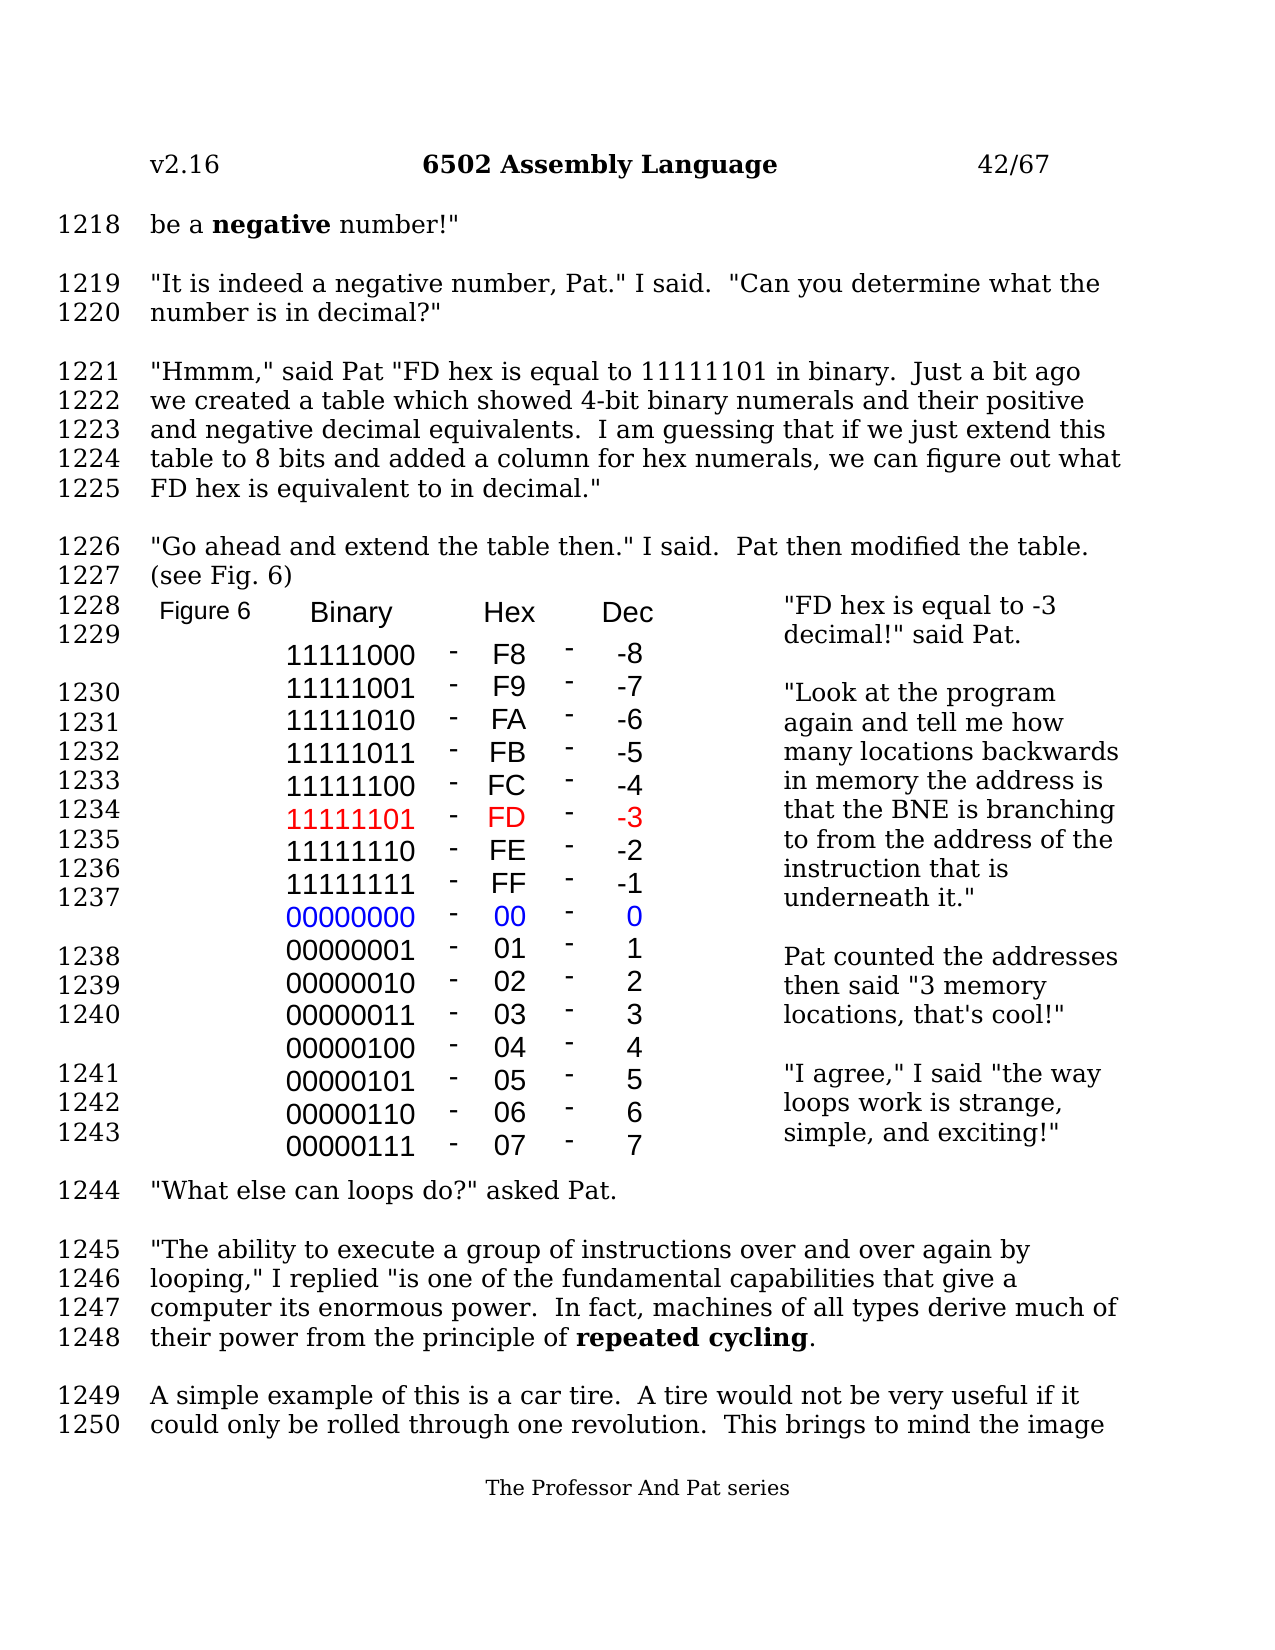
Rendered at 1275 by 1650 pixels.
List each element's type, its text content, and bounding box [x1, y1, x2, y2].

text "What else can loops do?" asked Pat. [150, 1176, 1125, 1206]
text "Hmmm," said Pat "FD hex is equal to 11111101 in binary. Just a bit ago we created a table which showed 4-bit binary numerals and their positive and negative decimal equivalents. I am guessing that if we just extend this table to 8 bits and added a column for hex numerals, we can figure out what FD hex is equivalent to in decimal." [150, 357, 1125, 503]
text "Go ahead and extend the table then." I said. Pat then modified the table. (see Fig. 6) [150, 532, 1125, 591]
text be a negative number!" [150, 210, 1125, 239]
text "The ability to execute a group of instructions over and over again by looping," I replied "is one of the fundamental capabilities that give a computer its enormous power. In fact, machines of all types derive much of their power from the principle of repeated cycling. [150, 1235, 1125, 1352]
text Pat counted the addresses then said "3 memory locations, that's cool!" [150, 942, 1125, 1030]
text A simple example of this is a car tire. A tire would not be very useful if it could only be rolled through one revolution. This brings to mind the image [150, 1381, 1125, 1440]
text "It is indeed a negative number, Pat." I said. "Can you determine what the number is in decimal?" [150, 269, 1125, 327]
text "FD hex is equal to -3 decimal!" said Pat. [150, 591, 1125, 649]
text "Look at the program again and tell me how many locations backwards in memory the address is that the BNE is branching to from the address of the instruction that is underneath it." [150, 679, 1125, 913]
text "I agree," I said "the way loops work is strange, simple, and exciting!" [150, 1059, 1125, 1147]
